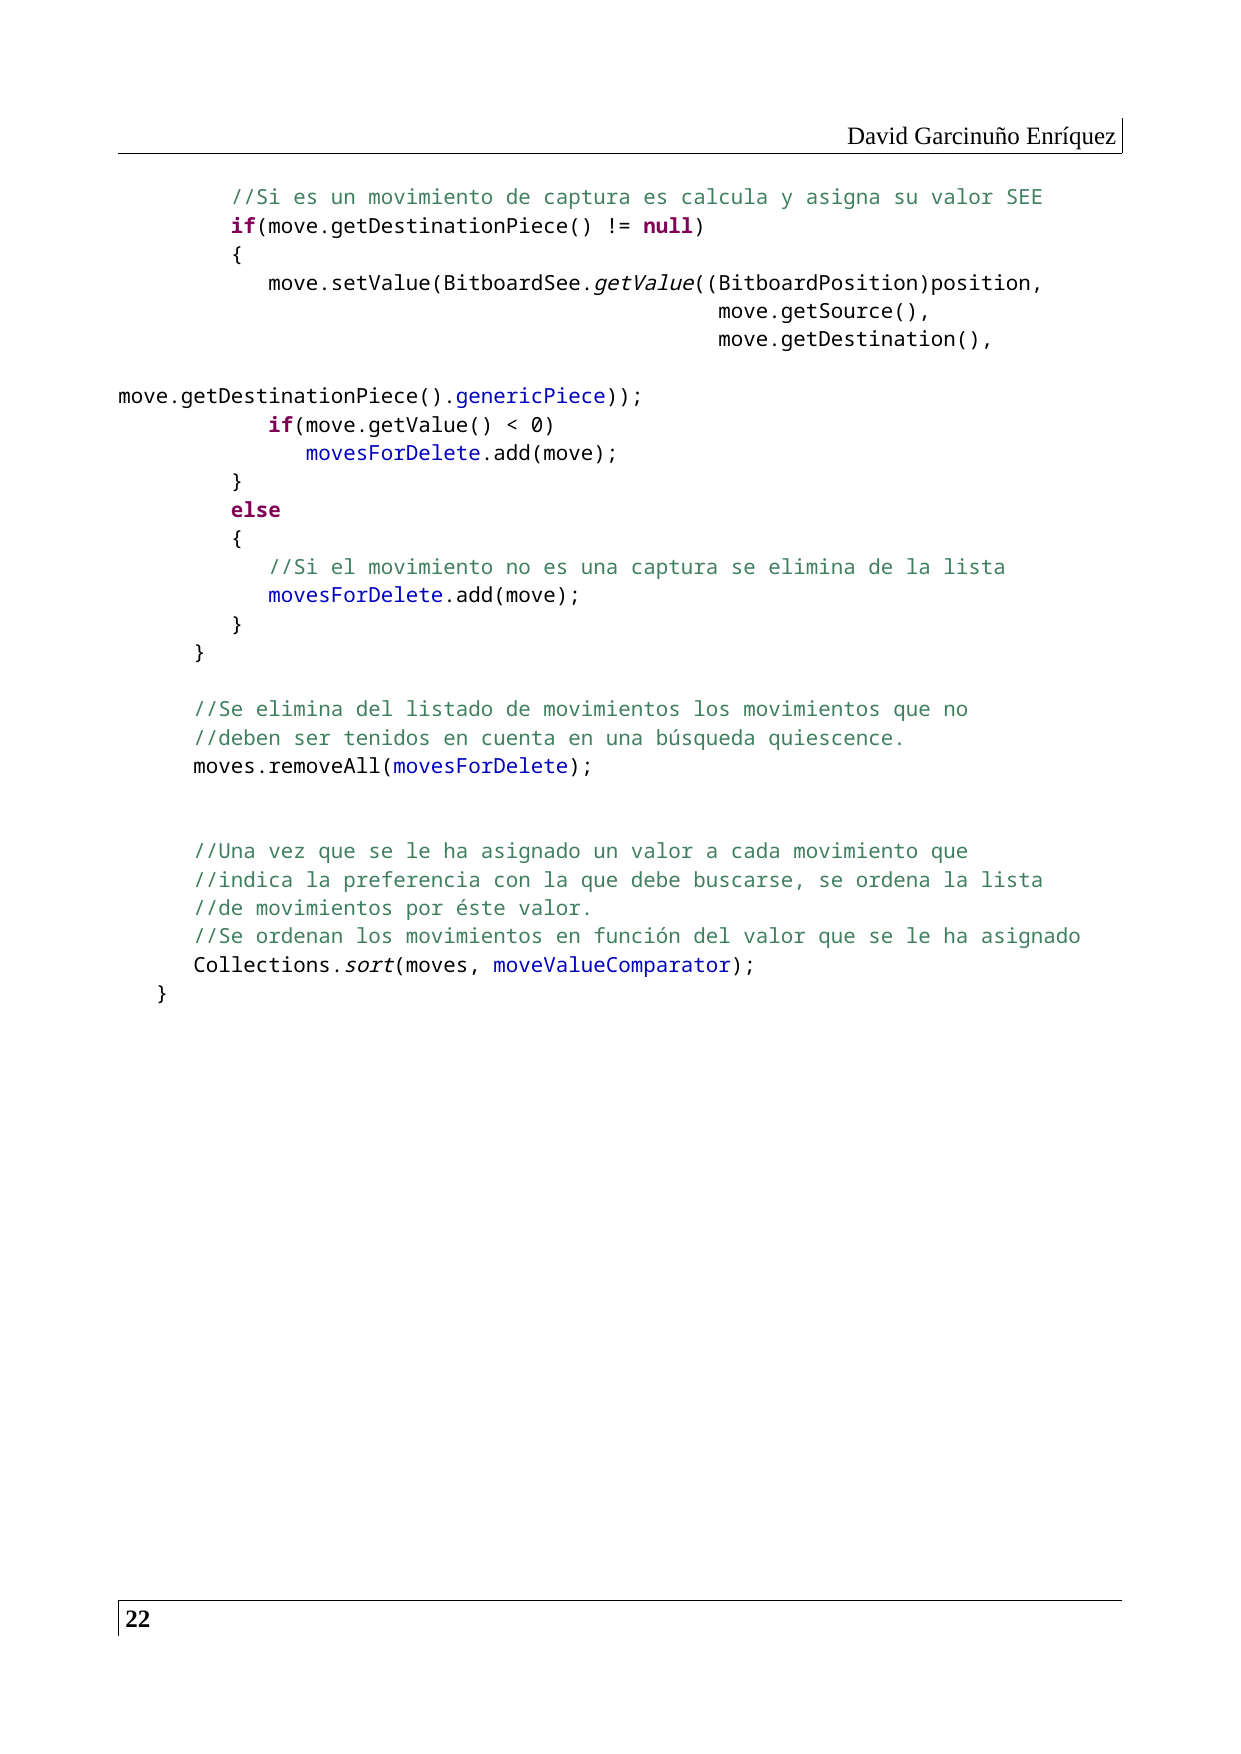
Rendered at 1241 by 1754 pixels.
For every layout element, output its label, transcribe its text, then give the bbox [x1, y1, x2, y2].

text movesForDelete.add(move); [118, 580, 1122, 609]
text //Se elimina del listado de movimientos los movimientos que no [118, 694, 1122, 723]
text //indica la preferencia con la que debe buscarse, se ordena la lista [118, 865, 1122, 893]
text move.getDestinationPiece().genericPiece)); [118, 353, 1122, 410]
text { [118, 239, 1122, 268]
text //Una vez que se le ha asignado un valor a cada movimiento que [118, 836, 1122, 865]
text move.getDestination(), [118, 324, 1122, 353]
text if(move.getDestinationPiece() != null) [118, 211, 1122, 239]
text //de movimientos por éste valor. [118, 893, 1122, 922]
text else [118, 495, 1122, 523]
text movesForDelete.add(move); [118, 438, 1122, 467]
text move.getSource(), [118, 296, 1122, 324]
text //Si el movimiento no es una captura se elimina de la lista [118, 552, 1122, 580]
text } [118, 978, 1122, 1007]
text moves.removeAll(movesForDelete); [118, 751, 1122, 779]
text //deben ser tenidos en cuenta en una búsqueda quiescence. [118, 723, 1122, 751]
text { [118, 523, 1122, 552]
text } [118, 637, 1122, 666]
text } [118, 467, 1122, 495]
text if(move.getValue() < 0) [118, 410, 1122, 438]
text //Si es un movimiento de captura es calcula y asigna su valor SEE [118, 182, 1122, 211]
text Collections.sort(moves, moveValueComparator); [118, 950, 1122, 978]
text } [118, 609, 1122, 637]
text move.setValue(BitboardSee.getValue((BitboardPosition)position, [118, 268, 1122, 296]
text //Se ordenan los movimientos en función del valor que se le ha asignado [118, 922, 1122, 950]
